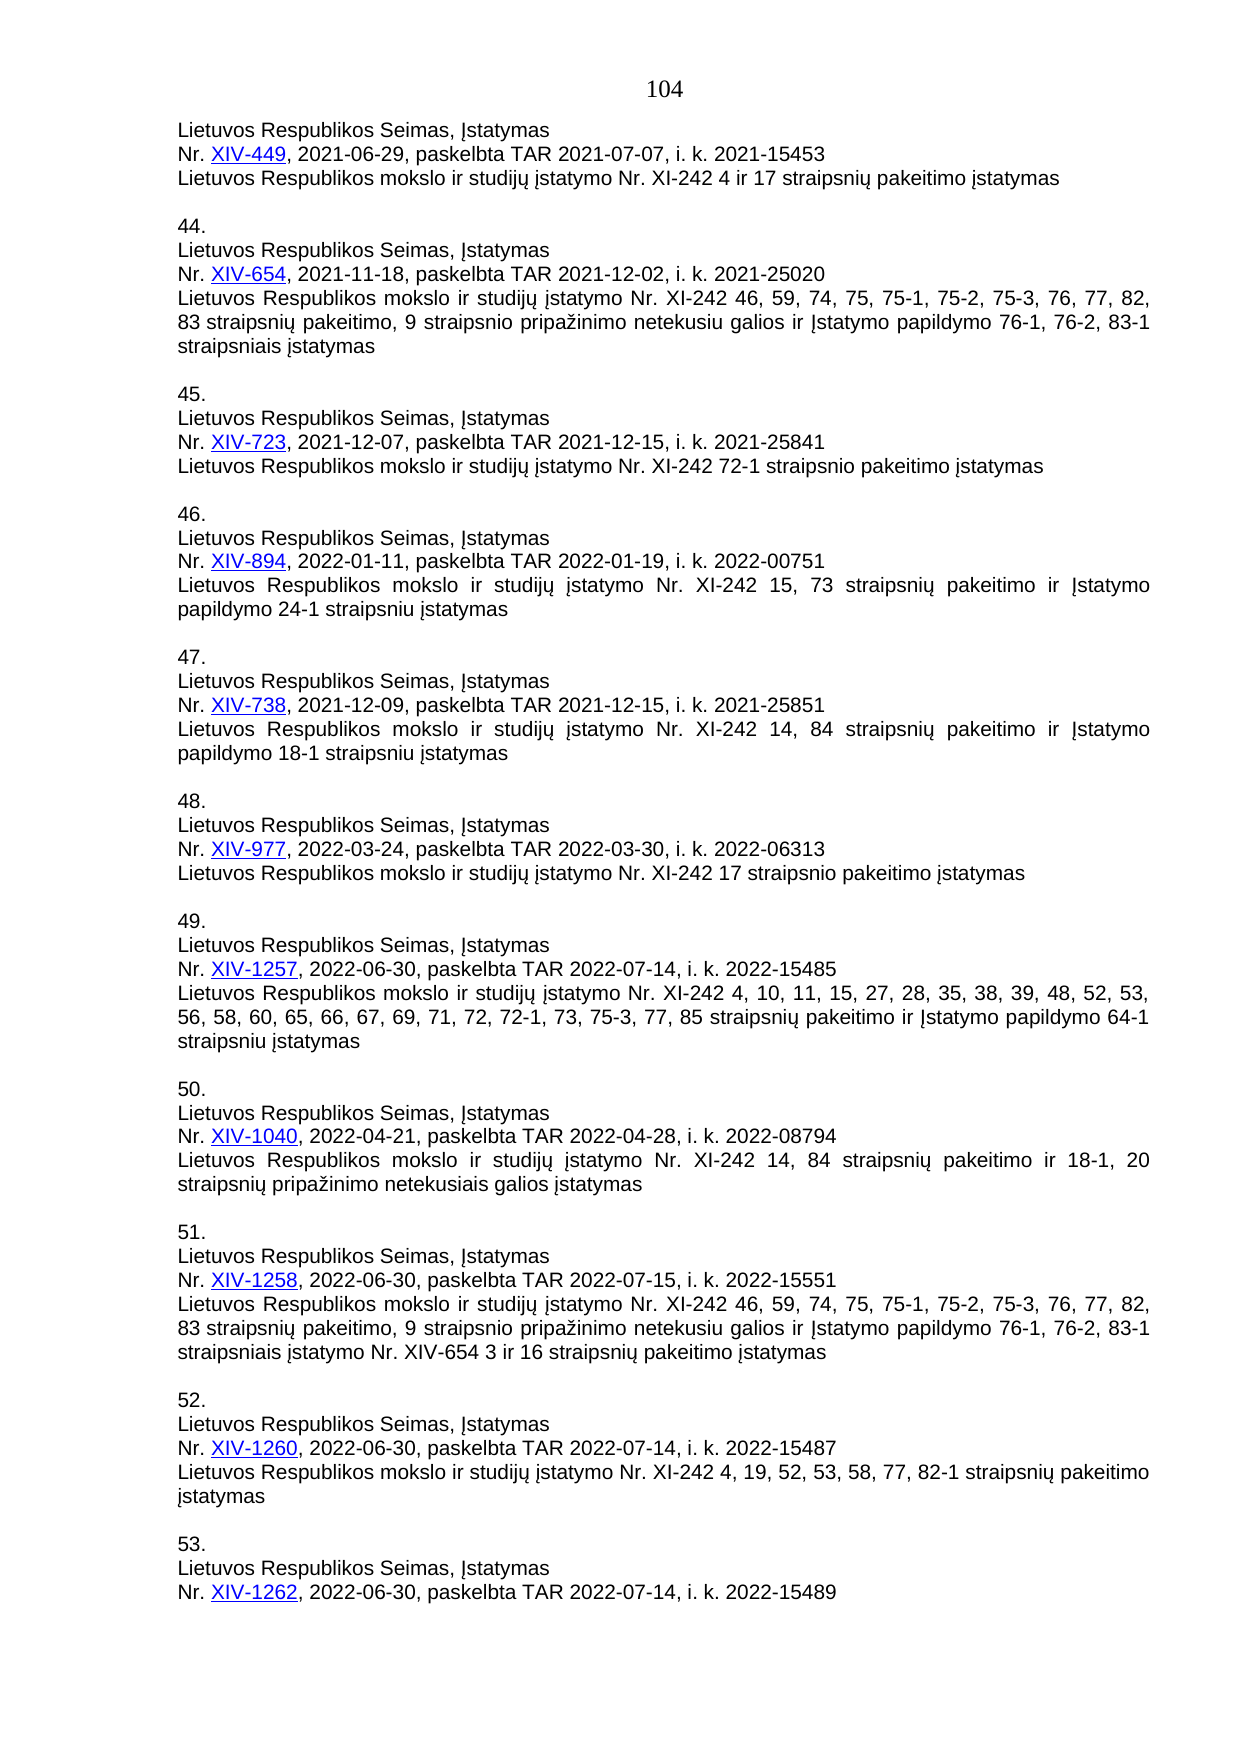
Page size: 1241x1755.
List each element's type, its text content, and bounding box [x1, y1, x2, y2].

text Lietuvos Respublikos mokslo ir studijų įstatymo Nr. XI-242 4, 10, 11, 15, 27, 28, 35, 38, 39, 48, 52, 53, 56, 58, 60, 65, 66, 67, 69, 71, 72, 72-1, 73, 75-3, 77, 85 straipsnių pakeitimo ir Įstatymo papildymo 64-1 straipsniu įstatymas [177, 981, 1152, 1052]
text Lietuvos Respublikos mokslo ir studijų įstatymo Nr. XI-242 15, 73 straipsnių pakeitimo ir Įstatymo papildymo 24-1 straipsniu įstatymas [177, 573, 1152, 621]
text Lietuvos Respublikos Seimas, Įstatymas [177, 813, 1152, 837]
text Lietuvos Respublikos Seimas, Įstatymas [177, 933, 1152, 957]
text 49. [177, 909, 1152, 933]
text Nr. XIV-1257, 2022-06-30, paskelbta TAR 2022-07-14, i. k. 2022-15485 [177, 957, 1152, 981]
text Nr. XIV-1260, 2022-06-30, paskelbta TAR 2022-07-14, i. k. 2022-15487 [177, 1436, 1152, 1460]
text Lietuvos Respublikos mokslo ir studijų įstatymo Nr. XI-242 4 ir 17 straipsnių pakeitimo įstatymas [177, 166, 1152, 190]
text Nr. XIV-1262, 2022-06-30, paskelbta TAR 2022-07-14, i. k. 2022-15489 [177, 1579, 1152, 1603]
text 46. [177, 501, 1152, 525]
text Nr. XIV-449, 2021-06-29, paskelbta TAR 2021-07-07, i. k. 2021-15453 [177, 142, 1152, 166]
text 53. [177, 1532, 1152, 1556]
text Nr. XIV-894, 2022-01-11, paskelbta TAR 2022-01-19, i. k. 2022-00751 [177, 549, 1152, 573]
text Lietuvos Respublikos mokslo ir studijų įstatymo Nr. XI-242 46, 59, 74, 75, 75-1, 75-2, 75-3, 76, 77, 82, 83 straipsnių pakeitimo, 9 straipsnio pripažinimo netekusiu galios ir Įstatymo papildymo 76-1, 76-2, 83-1 straipsniais įstatymo Nr. XIV-654 3 ir 16 straipsnių pakeitimo įstatymas [177, 1292, 1152, 1364]
text Nr. XIV-977, 2022-03-24, paskelbta TAR 2022-03-30, i. k. 2022-06313 [177, 837, 1152, 861]
text 44. [177, 214, 1152, 238]
text 48. [177, 789, 1152, 813]
text Lietuvos Respublikos mokslo ir studijų įstatymo Nr. XI-242 4, 19, 52, 53, 58, 77, 82-1 straipsnių pakeitimo įstatymas [177, 1460, 1152, 1508]
text Lietuvos Respublikos mokslo ir studijų įstatymo Nr. XI-242 17 straipsnio pakeitimo įstatymas [177, 861, 1152, 885]
text Lietuvos Respublikos mokslo ir studijų įstatymo Nr. XI-242 46, 59, 74, 75, 75-1, 75-2, 75-3, 76, 77, 82, 83 straipsnių pakeitimo, 9 straipsnio pripažinimo netekusiu galios ir Įstatymo papildymo 76-1, 76-2, 83-1 straipsniais įstatymas [177, 286, 1152, 358]
text 51. [177, 1220, 1152, 1244]
text 52. [177, 1388, 1152, 1412]
text Lietuvos Respublikos mokslo ir studijų įstatymo Nr. XI-242 72-1 straipsnio pakeitimo įstatymas [177, 453, 1152, 477]
text Lietuvos Respublikos Seimas, Įstatymas [177, 1412, 1152, 1436]
text Lietuvos Respublikos Seimas, Įstatymas [177, 1556, 1152, 1579]
text 45. [177, 382, 1152, 406]
text Nr. XIV-654, 2021-11-18, paskelbta TAR 2021-12-02, i. k. 2021-25020 [177, 262, 1152, 286]
text Lietuvos Respublikos Seimas, Įstatymas [177, 406, 1152, 429]
text Lietuvos Respublikos mokslo ir studijų įstatymo Nr. XI-242 14, 84 straipsnių pakeitimo ir Įstatymo papildymo 18-1 straipsniu įstatymas [177, 717, 1152, 765]
text Lietuvos Respublikos Seimas, Įstatymas [177, 118, 1152, 142]
text Lietuvos Respublikos Seimas, Įstatymas [177, 669, 1152, 693]
text Nr. XIV-738, 2021-12-09, paskelbta TAR 2021-12-15, i. k. 2021-25851 [177, 693, 1152, 717]
text Nr. XIV-723, 2021-12-07, paskelbta TAR 2021-12-15, i. k. 2021-25841 [177, 429, 1152, 453]
text Lietuvos Respublikos Seimas, Įstatymas [177, 525, 1152, 549]
text Nr. XIV-1040, 2022-04-21, paskelbta TAR 2022-04-28, i. k. 2022-08794 [177, 1124, 1152, 1148]
text Lietuvos Respublikos Seimas, Įstatymas [177, 238, 1152, 262]
text Lietuvos Respublikos mokslo ir studijų įstatymo Nr. XI-242 14, 84 straipsnių pakeitimo ir 18-1, 20 straipsnių pripažinimo netekusiais galios įstatymas [177, 1148, 1152, 1196]
text 47. [177, 645, 1152, 669]
text 50. [177, 1076, 1152, 1100]
text Lietuvos Respublikos Seimas, Įstatymas [177, 1100, 1152, 1124]
text Lietuvos Respublikos Seimas, Įstatymas [177, 1244, 1152, 1268]
text Nr. XIV-1258, 2022-06-30, paskelbta TAR 2022-07-15, i. k. 2022-15551 [177, 1268, 1152, 1292]
